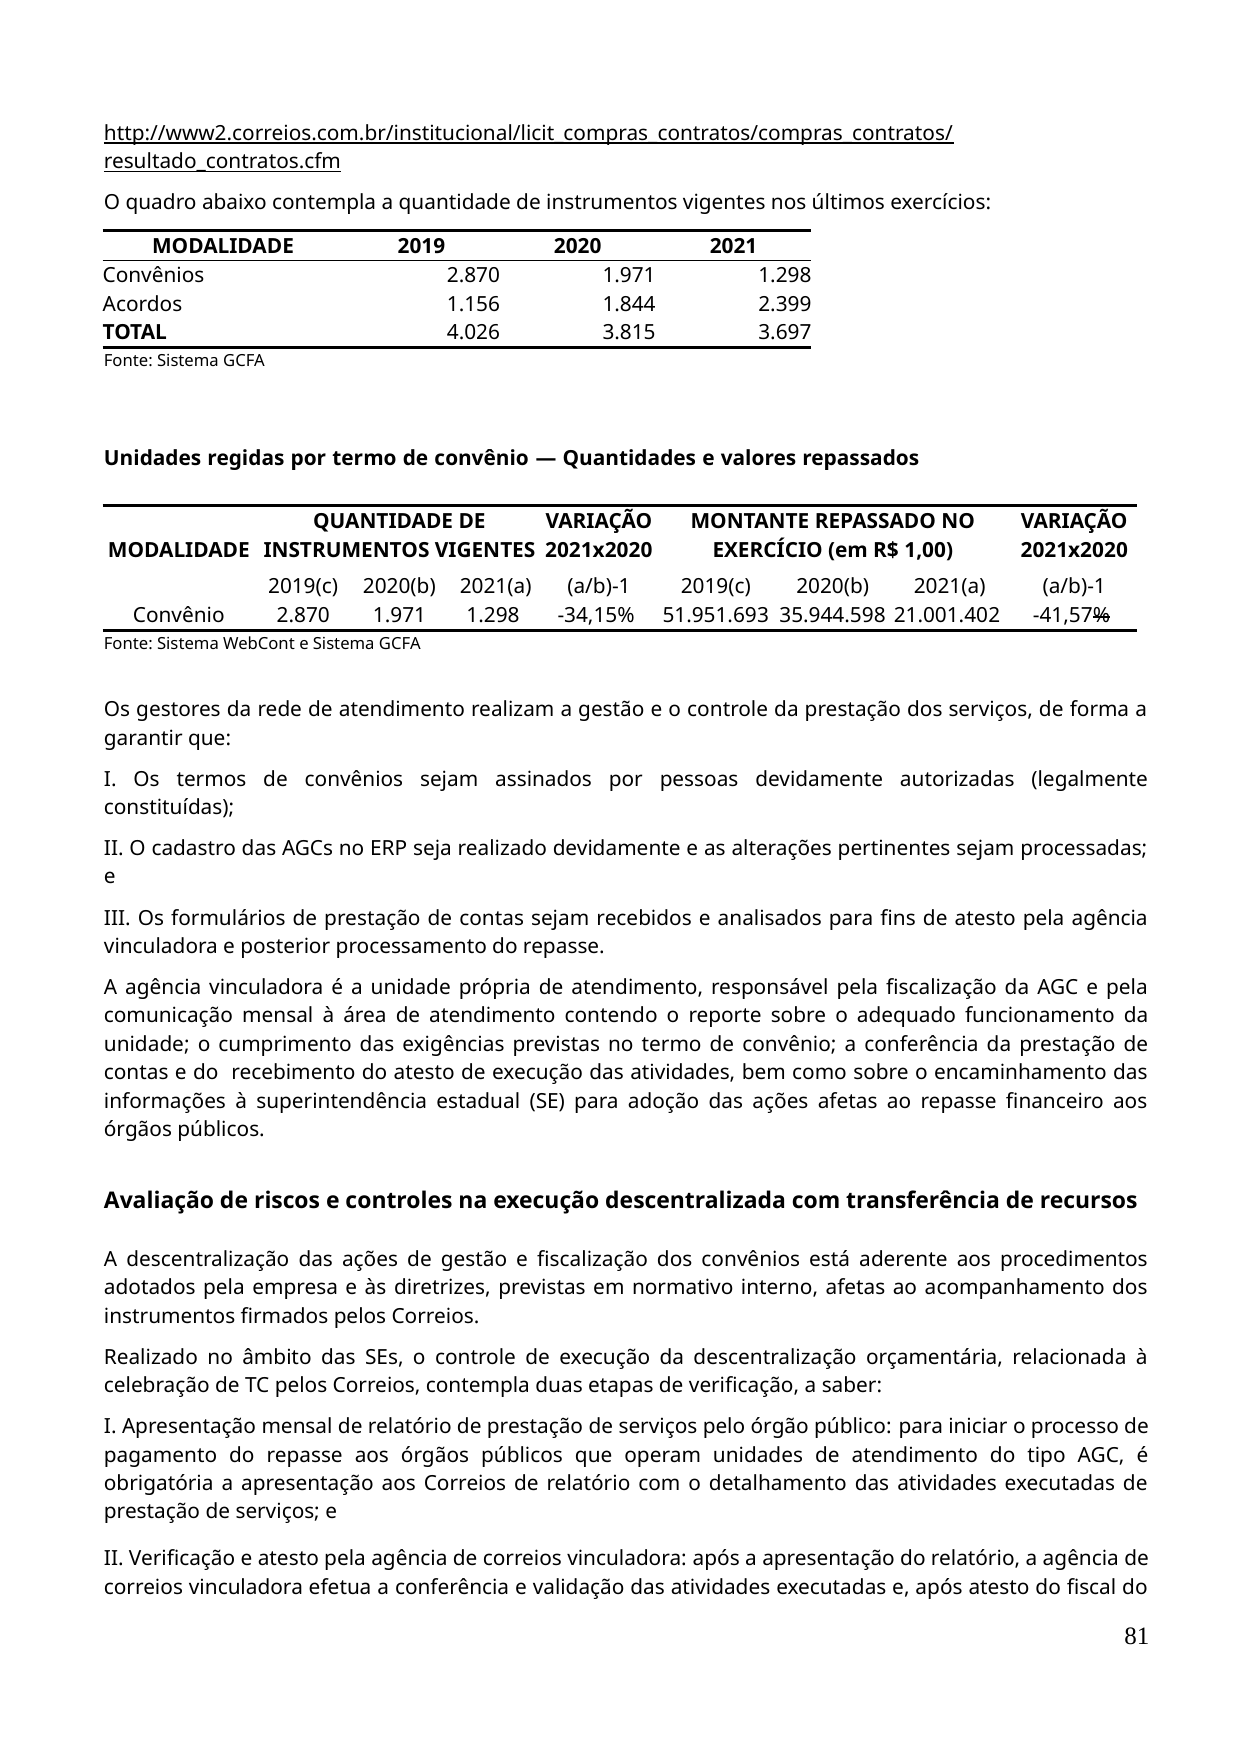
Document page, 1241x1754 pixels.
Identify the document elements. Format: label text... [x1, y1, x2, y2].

table_cell 1.844 [500, 289, 655, 317]
table_cell 1.156 [343, 289, 500, 317]
table_cell 2.870 [255, 600, 351, 628]
table_cell Convênios [103, 261, 343, 289]
table_cell -41,57% [1011, 600, 1137, 628]
table_cell 4.026 [343, 318, 500, 346]
table_cell 1.298 [655, 261, 811, 289]
table_cell 2021(a) [888, 569, 1011, 600]
table_header 2021 [655, 232, 811, 260]
text II. Verificação e atesto pela agência de correios vinculadora: após a apresentação do relatório, a agência de correios vinculadora efetua a conferência e validação das atividades executadas e, após atesto do fiscal do [104, 1543, 1149, 1600]
table_cell 2019(c) [255, 569, 351, 600]
table_cell 1.298 [447, 600, 544, 628]
table_cell 21.001.402 [888, 600, 1011, 628]
table_cell TOTAL [103, 318, 343, 346]
table_cell 2020(b) [351, 569, 447, 600]
text I. Os termos de convênios sejam assinados por pessoas devidamente autorizadas (legalmente constituídas); [104, 764, 1149, 821]
table_header VARIAÇÃO 2021x2020 [1011, 507, 1137, 568]
text Fonte: Sistema GCFA [104, 349, 1149, 372]
table_header MODALIDADE [103, 232, 343, 260]
table_header VARIAÇÃO 2021x2020 [544, 507, 654, 568]
table_header MODALIDADE [103, 507, 255, 600]
text Unidades regidas por termo de convênio ― Quantidades e valores repassados regidas por termo de convênio [104, 441, 1149, 503]
table_cell 1.971 [351, 600, 447, 628]
table_cell 2020(b) [778, 569, 887, 600]
text A descentralização das ações de gestão e fiscalização dos convênios está aderente aos procedimentos adotados pela empresa e às diretrizes, previstas em normativo interno, afetas ao acompanhamento dos instrumentos firmados pelos Correios. [104, 1244, 1149, 1329]
table_cell Acordos [103, 289, 343, 317]
text I. Apresentação mensal de relatório de prestação de serviços pelo órgão público: para iniciar o processo de pagamento do repasse aos órgãos públicos que operam unidades de atendimento do tipo AGC, é obrigatória a apresentação aos Correios de relatório com o detalhamento das atividades executadas de prestação de serviços; e [104, 1411, 1149, 1525]
text http://www2.correios.com.br/institucional/licit_compras_contratos/compras_contratos/resultado_contratos.cfm [104, 118, 1149, 175]
table_cell 2019(c) [654, 569, 777, 600]
table_cell 35.944.598 [778, 600, 887, 628]
table_header 2020 [500, 232, 655, 260]
table_cell 2.399 [655, 289, 811, 317]
text III. Os formulários de prestação de contas sejam recebidos e analisados para fins de atesto pela agência vinculadora e posterior processamento do repasse. [104, 903, 1149, 959]
table_cell 2021(a) [447, 569, 544, 600]
table_cell -34,15% [544, 600, 654, 628]
table_cell Convênio [103, 600, 255, 628]
table_cell 3.815 [500, 318, 655, 346]
text Os gestores da rede de atendimento realizam a gestão e o controle da prestação dos serviços, de forma a garantir que: [104, 694, 1149, 751]
table_header MONTANTE REPASSADO NO EXERCÍCIO (em R$ 1,00) [654, 507, 1011, 568]
table_cell 3.697 [655, 318, 811, 346]
text Avaliação de riscos e controles na execução descentralizada com transferência de recursos [104, 1184, 1149, 1215]
table_cell 1.971 [500, 261, 655, 289]
text II. O cadastro das AGCs no ERP seja realizado devidamente e as alterações pertinentes sejam processadas; e [104, 833, 1149, 890]
text Realizado no âmbito das SEs, o controle de execução da descentralização orçamentária, relacionada à celebração de TC pelos Correios, contempla duas etapas de verificação, a saber: [104, 1342, 1149, 1399]
table_header QUANTIDADE DE INSTRUMENTOS VIGENTES [255, 507, 544, 568]
table_cell (a/b)-1 [544, 569, 654, 600]
table_cell 51.951.693 [654, 600, 777, 628]
text Fonte: Sistema WebCont e Sistema GCFA [104, 632, 1149, 654]
table_cell 2.870 [343, 261, 500, 289]
list O quadro abaixo contempla a quantidade de instrumentos vigentes nos últimos exercícios: [104, 187, 1149, 216]
table_cell (a/b)-1 [1011, 569, 1137, 600]
table_header 2019 [343, 232, 500, 260]
text A agência vinculadora é a unidade própria de atendimento, responsável pela fiscalização da AGC e pela comunicação mensal à área de atendimento contendo o reporte sobre o adequado funcionamento da unidade; o cumprimento das exigências previstas no termo de convênio; a conferência da prestação de contas e do recebimento do atesto de execução das atividades, bem como sobre o encaminhamento das informações à superintendência estadual (SE) para adoção das ações afetas ao repasse financeiro aos órgãos públicos. [104, 972, 1149, 1143]
